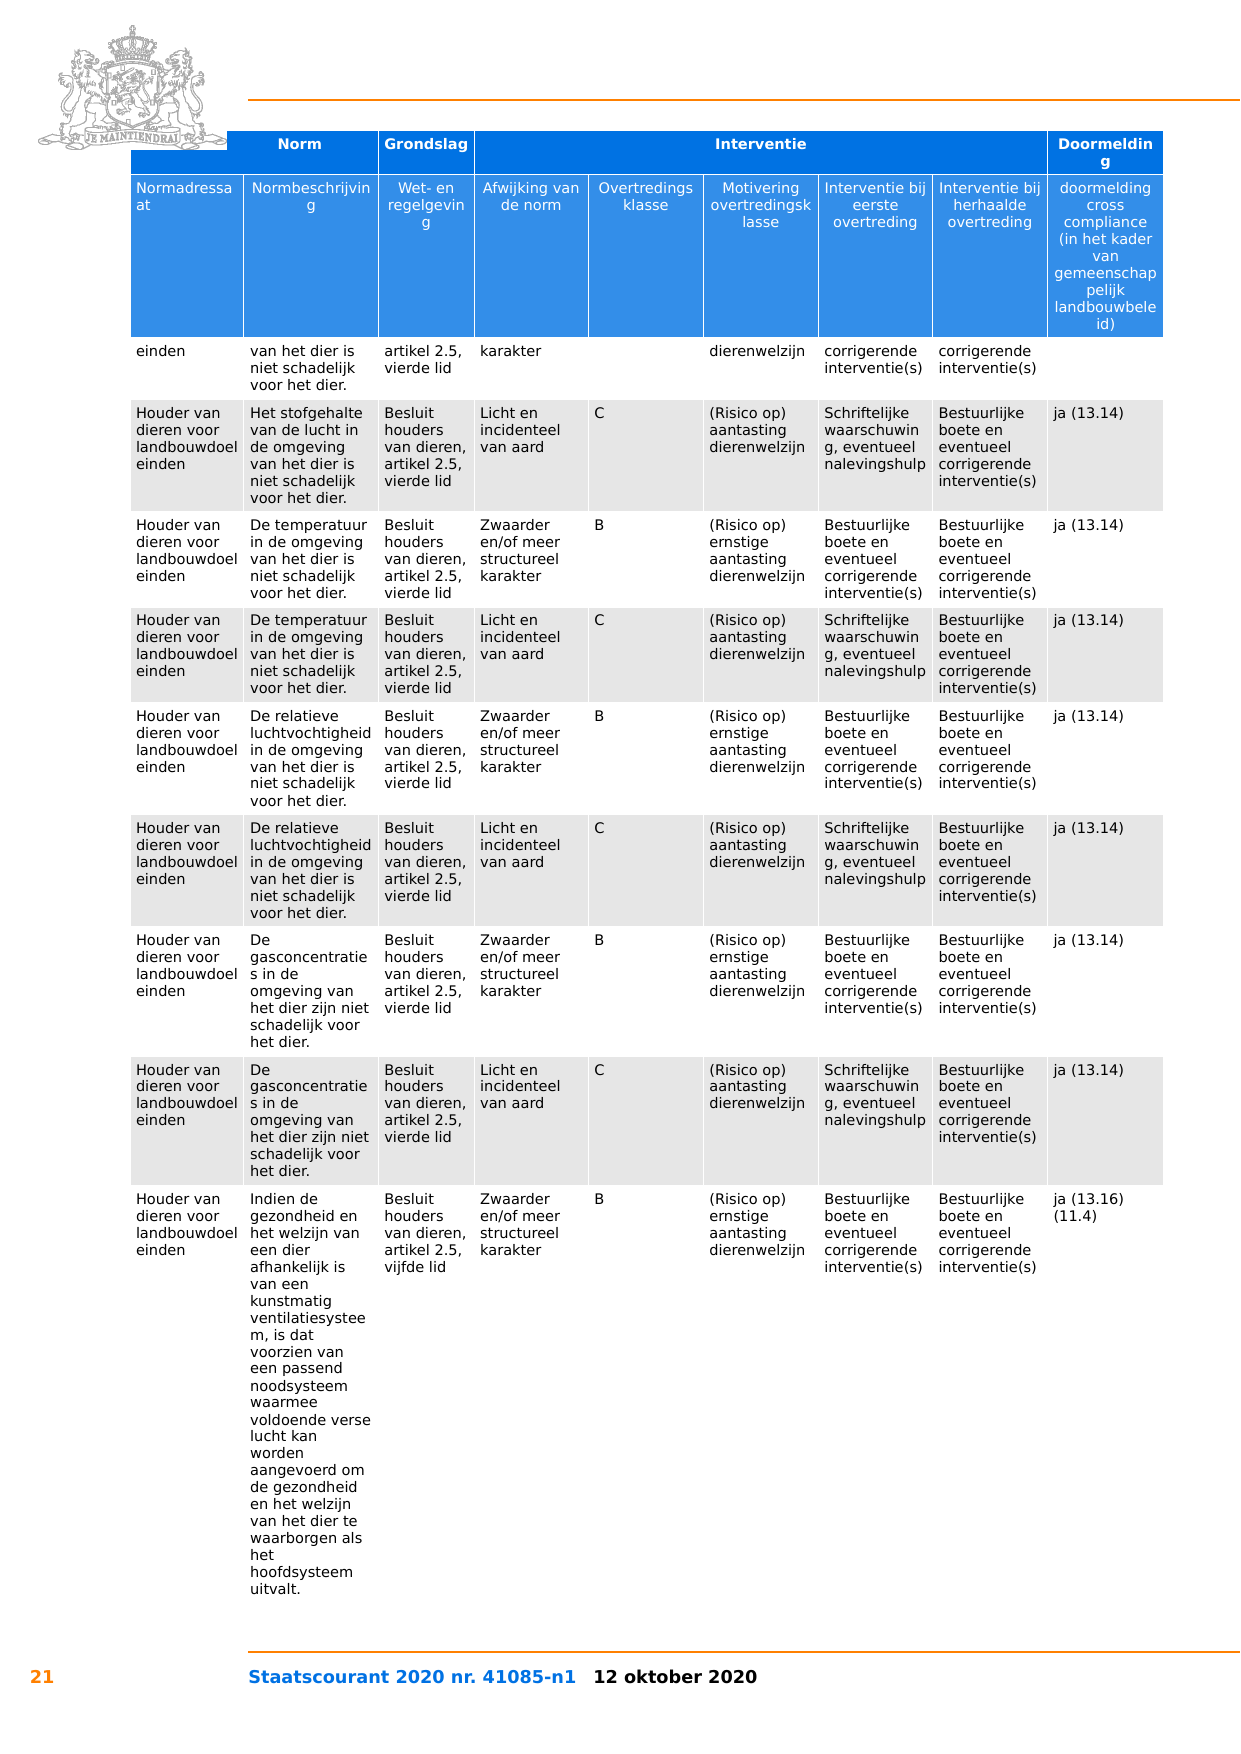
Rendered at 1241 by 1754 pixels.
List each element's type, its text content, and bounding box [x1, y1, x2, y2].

table_cell C [589, 608, 703, 702]
table_cell (Risico op) ernstige aantasting dierenwelzijn [704, 1186, 818, 1603]
table_cell Besluit houders van dieren, artikel 2.5, vierde lid [379, 400, 474, 511]
table_header Norm [131, 131, 378, 174]
table_cell Houder van dieren voor landbouwdoeleinden [131, 400, 243, 511]
table_header Doormelding [1048, 131, 1163, 174]
table_cell ja (13.14) [1048, 1057, 1163, 1185]
table_cell Overtredingsklasse [589, 175, 703, 337]
table_cell Licht en incidenteel van aard [475, 608, 588, 702]
table_cell Houder van dieren voor landbouwdoeleinden [131, 1057, 243, 1185]
table_cell Bestuurlijke boete en eventueel corrigerende interventie(s) [933, 928, 1047, 1056]
table_cell Bestuurlijke boete en eventueel corrigerende interventie(s) [933, 1057, 1047, 1185]
table_cell ja (13.14) [1048, 400, 1163, 511]
table_cell B [589, 703, 703, 814]
table_cell van het dier is niet schadelijk voor het dier. [244, 339, 378, 399]
table_cell Besluit houders van dieren, artikel 2.5, vierde lid [379, 703, 474, 814]
table_cell (Risico op) aantasting dierenwelzijn [704, 400, 818, 511]
table_cell (Risico op) ernstige aantasting dierenwelzijn [704, 512, 818, 606]
table_cell B [589, 512, 703, 606]
table_cell De temperatuur in de omgeving van het dier is niet schadelijk voor het dier. [244, 512, 378, 606]
table_cell Schriftelijke waarschuwing, eventueel nalevingshulp [819, 815, 932, 926]
table_header Interventie [475, 131, 1047, 174]
table_cell Indien de gezondheid en het welzijn van een dier afhankelijk is van een kunstmatig ventilatiesysteem, is dat voorzien van een passend noodsysteem waarmee voldoende verse lucht kan worden aangevoerd om de gezondheid en het welzijn van het dier te waarborgen als het hoofdsysteem uitvalt. [244, 1186, 378, 1603]
table_cell Zwaarder en/of meer structureel karakter [475, 512, 588, 606]
table_cell Zwaarder en/of meer structureel karakter [475, 928, 588, 1056]
table_cell Houder van dieren voor landbouwdoeleinden [131, 608, 243, 702]
table_cell Besluit houders van dieren, artikel 2.5, vijfde lid [379, 1186, 474, 1603]
table_cell Bestuurlijke boete en eventueel corrigerende interventie(s) [819, 512, 932, 606]
table_cell (Risico op) aantasting dierenwelzijn [704, 608, 818, 702]
table_cell Houder van dieren voor landbouwdoeleinden [131, 1186, 243, 1603]
table_cell Zwaarder en/of meer structureel karakter [475, 1186, 588, 1603]
table_cell [589, 339, 703, 399]
table_cell ja (13.14) [1048, 815, 1163, 926]
table_cell Bestuurlijke boete en eventueel corrigerende interventie(s) [933, 608, 1047, 702]
table_cell (Risico op) aantasting dierenwelzijn [704, 1057, 818, 1185]
table_cell Besluit houders van dieren, artikel 2.5, vierde lid [379, 928, 474, 1056]
table_cell Schriftelijke waarschuwing, eventueel nalevingshulp [819, 608, 932, 702]
table_cell Besluit houders van dieren, artikel 2.5, vierde lid [379, 1057, 474, 1185]
table_cell Houder van dieren voor landbouwdoeleinden [131, 815, 243, 926]
table_cell Het stofgehalte van de lucht in de omgeving van het dier is niet schadelijk voor het dier. [244, 400, 378, 511]
table_cell Zwaarder en/of meer structureel karakter [475, 703, 588, 814]
table_cell ja (13.14) [1048, 512, 1163, 606]
table_cell Bestuurlijke boete en eventueel corrigerende interventie(s) [933, 1186, 1047, 1603]
table_cell Normadressaat [131, 175, 243, 337]
table_cell ja (13.16) (11.4) [1048, 1186, 1163, 1603]
table_cell ja (13.14) [1048, 608, 1163, 702]
table_cell Interventie bij eerste overtreding [819, 175, 932, 337]
table_cell Wet- en regelgeving [379, 175, 474, 337]
table_cell Licht en incidenteel van aard [475, 1057, 588, 1185]
table_cell (Risico op) aantasting dierenwelzijn [704, 815, 818, 926]
table_cell Besluit houders van dieren, artikel 2.5, vierde lid [379, 815, 474, 926]
table_cell C [589, 815, 703, 926]
table_cell Bestuurlijke boete en eventueel corrigerende interventie(s) [933, 400, 1047, 511]
table_cell Bestuurlijke boete en eventueel corrigerende interventie(s) [819, 703, 932, 814]
table_cell C [589, 400, 703, 511]
table_cell einden [131, 339, 243, 399]
table_cell Interventie bij herhaalde overtreding [933, 175, 1047, 337]
table_cell Houder van dieren voor landbouwdoeleinden [131, 928, 243, 1056]
table_cell Bestuurlijke boete en eventueel corrigerende interventie(s) [933, 703, 1047, 814]
table_cell Bestuurlijke boete en eventueel corrigerende interventie(s) [819, 1186, 932, 1603]
table_cell C [589, 1057, 703, 1185]
table_cell Schriftelijke waarschuwing, eventueel nalevingshulp [819, 400, 932, 511]
table_cell (Risico op) ernstige aantasting dierenwelzijn [704, 703, 818, 814]
table_cell Bestuurlijke boete en eventueel corrigerende interventie(s) [933, 815, 1047, 926]
table_cell Schriftelijke waarschuwing, eventueel nalevingshulp [819, 1057, 932, 1185]
table_cell doormelding cross compliance (in het kader van gemeenschappelijk landbouwbeleid) [1048, 175, 1163, 337]
table_cell corrigerende interventie(s) [819, 339, 932, 399]
picture [38, 25, 227, 150]
table_cell De temperatuur in de omgeving van het dier is niet schadelijk voor het dier. [244, 608, 378, 702]
table_cell De gasconcentraties in de omgeving van het dier zijn niet schadelijk voor het dier. [244, 928, 378, 1056]
table_cell De gasconcentraties in de omgeving van het dier zijn niet schadelijk voor het dier. [244, 1057, 378, 1185]
table_cell dierenwelzijn [704, 339, 818, 399]
table_cell Bestuurlijke boete en eventueel corrigerende interventie(s) [933, 512, 1047, 606]
table_cell B [589, 1186, 703, 1603]
table_cell Afwijking van de norm [475, 175, 588, 337]
table_cell B [589, 928, 703, 1056]
table_cell ja (13.14) [1048, 928, 1163, 1056]
table_cell ja (13.14) [1048, 703, 1163, 814]
table_cell corrigerende interventie(s) [933, 339, 1047, 399]
table_cell Houder van dieren voor landbouwdoeleinden [131, 512, 243, 606]
table_cell Besluit houders van dieren, artikel 2.5, vierde lid [379, 512, 474, 606]
table_header Grondslag [379, 131, 474, 174]
table_cell Motivering overtredingsklasse [704, 175, 818, 337]
table_cell De relatieve luchtvochtigheid in de omgeving van het dier is niet schadelijk voor het dier. [244, 815, 378, 926]
table_cell Licht en incidenteel van aard [475, 400, 588, 511]
table_cell karakter [475, 339, 588, 399]
table_cell Normbeschrijving [244, 175, 378, 337]
table_cell Besluit houders van dieren, artikel 2.5, vierde lid [379, 608, 474, 702]
table_cell artikel 2.5, vierde lid [379, 339, 474, 399]
table_cell Houder van dieren voor landbouwdoeleinden [131, 703, 243, 814]
table_cell Licht en incidenteel van aard [475, 815, 588, 926]
table_cell Bestuurlijke boete en eventueel corrigerende interventie(s) [819, 928, 932, 1056]
table_cell [1048, 339, 1163, 399]
table_cell (Risico op) ernstige aantasting dierenwelzijn [704, 928, 818, 1056]
table_cell De relatieve luchtvochtigheid in de omgeving van het dier is niet schadelijk voor het dier. [244, 703, 378, 814]
